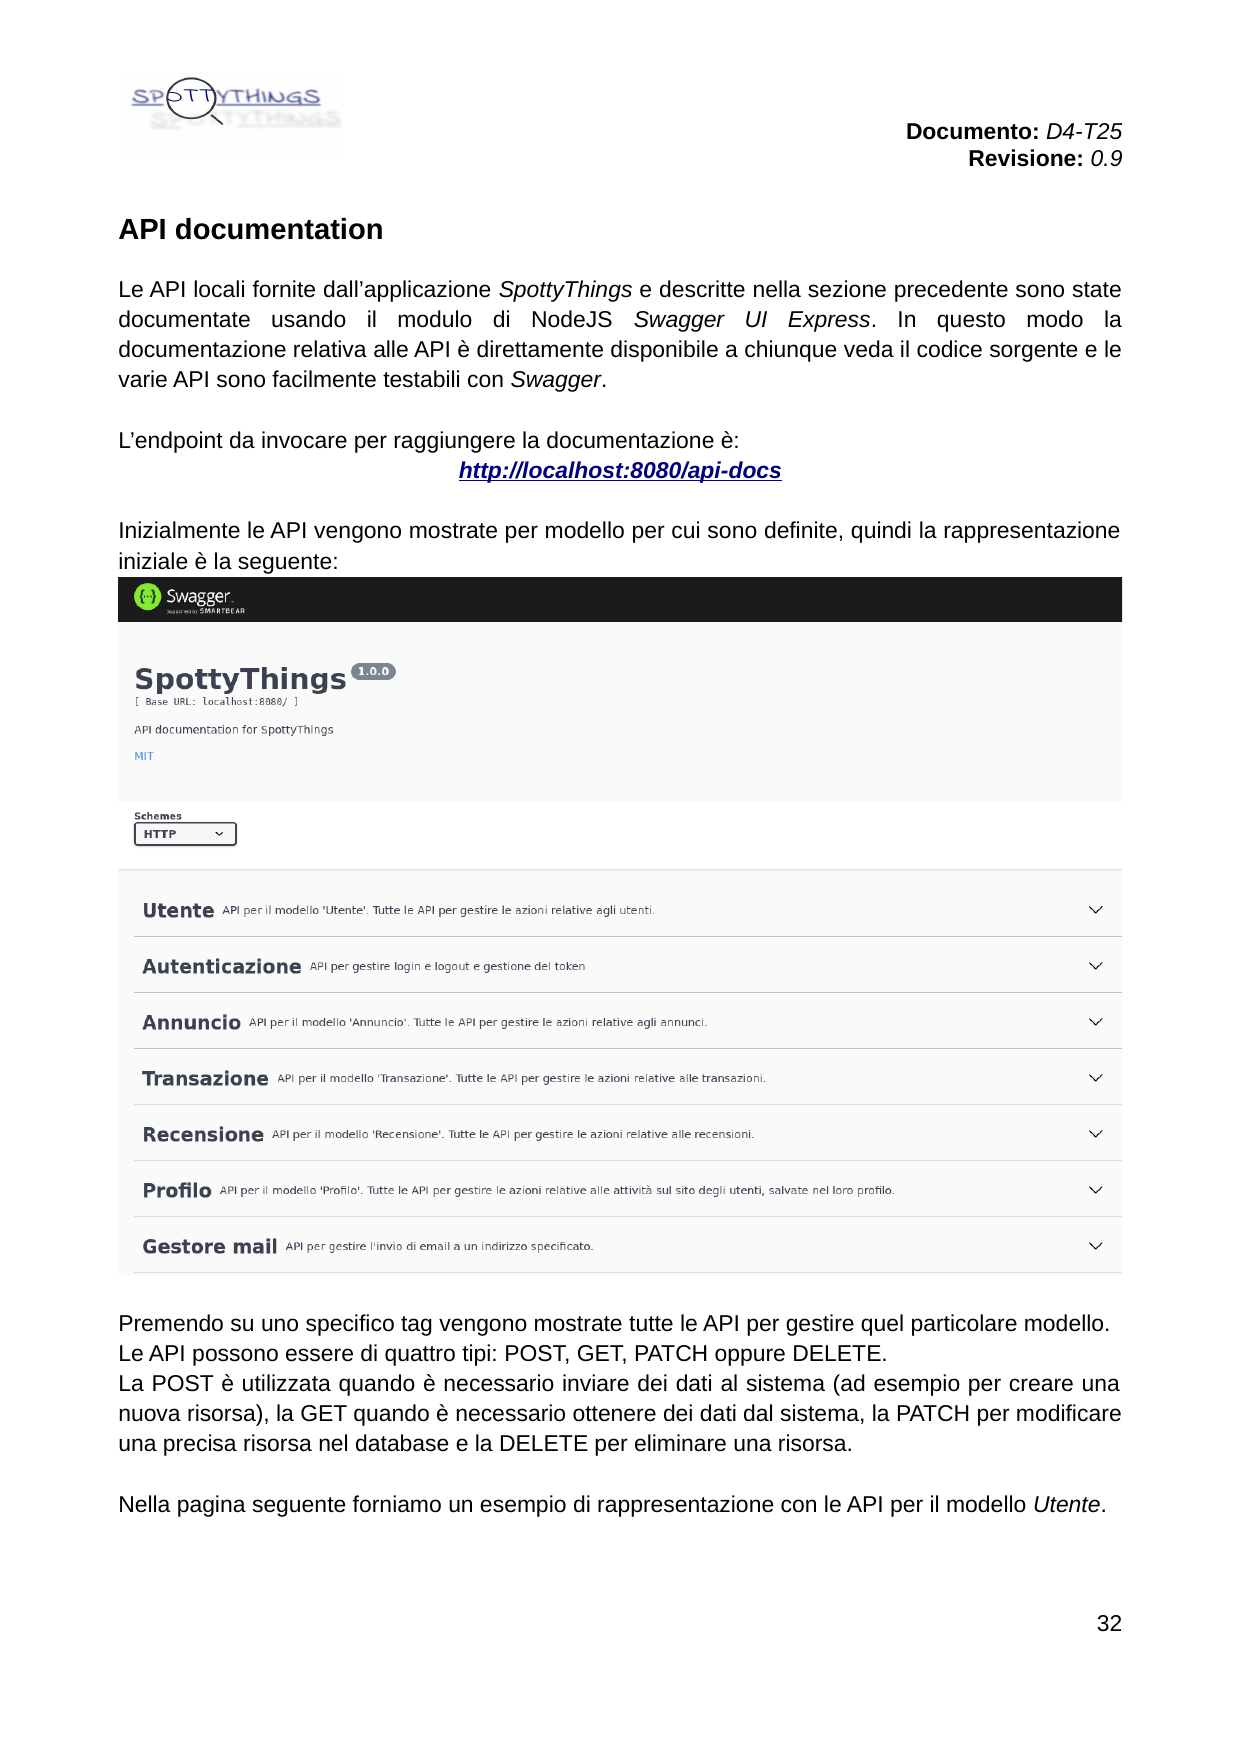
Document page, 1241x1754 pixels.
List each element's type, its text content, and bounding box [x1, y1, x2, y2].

text L’endpoint da invocare per raggiungere la documentazione è: [118, 427, 1122, 453]
text Le API locali fornite dall’applicazione SpottyThings e descritte nella sezione precedente sono state documentate usando il modulo di NodeJS Swagger UI Express. In questo modo la documentazione relativa alle API è direttamente disponibile a chiunque veda il codice sorgente e le varie API sono facilmente testabili con Swagger. [118, 276, 1122, 393]
text Premendo su uno specifico tag vengono mostrate tutte le API per gestire quel particolare modello. [118, 1309, 1122, 1336]
subtitle API documentation [118, 212, 1122, 246]
text http://localhost:8080/api-docs [118, 457, 1122, 483]
picture [118, 577, 1123, 1276]
text Nella pagina seguente forniamo un esempio di rappresentazione con le API per il modello Utente. [118, 1491, 1122, 1517]
text Inizialmente le API vengono mostrate per modello per cui sono definite, quindi la rappresentazione iniziale è la seguente: [118, 517, 1122, 574]
text Le API possono essere di quattro tipi: POST, GET, PATCH oppure DELETE. [118, 1340, 1122, 1366]
text La POST è utilizzata quando è necessario inviare dei dati al sistema (ad esempio per creare una nuova risorsa), la GET quando è necessario ottenere dei dati dal sistema, la PATCH per modificare una precisa risorsa nel database e la DELETE per eliminare una risorsa. [118, 1370, 1122, 1457]
picture [123, 73, 345, 156]
